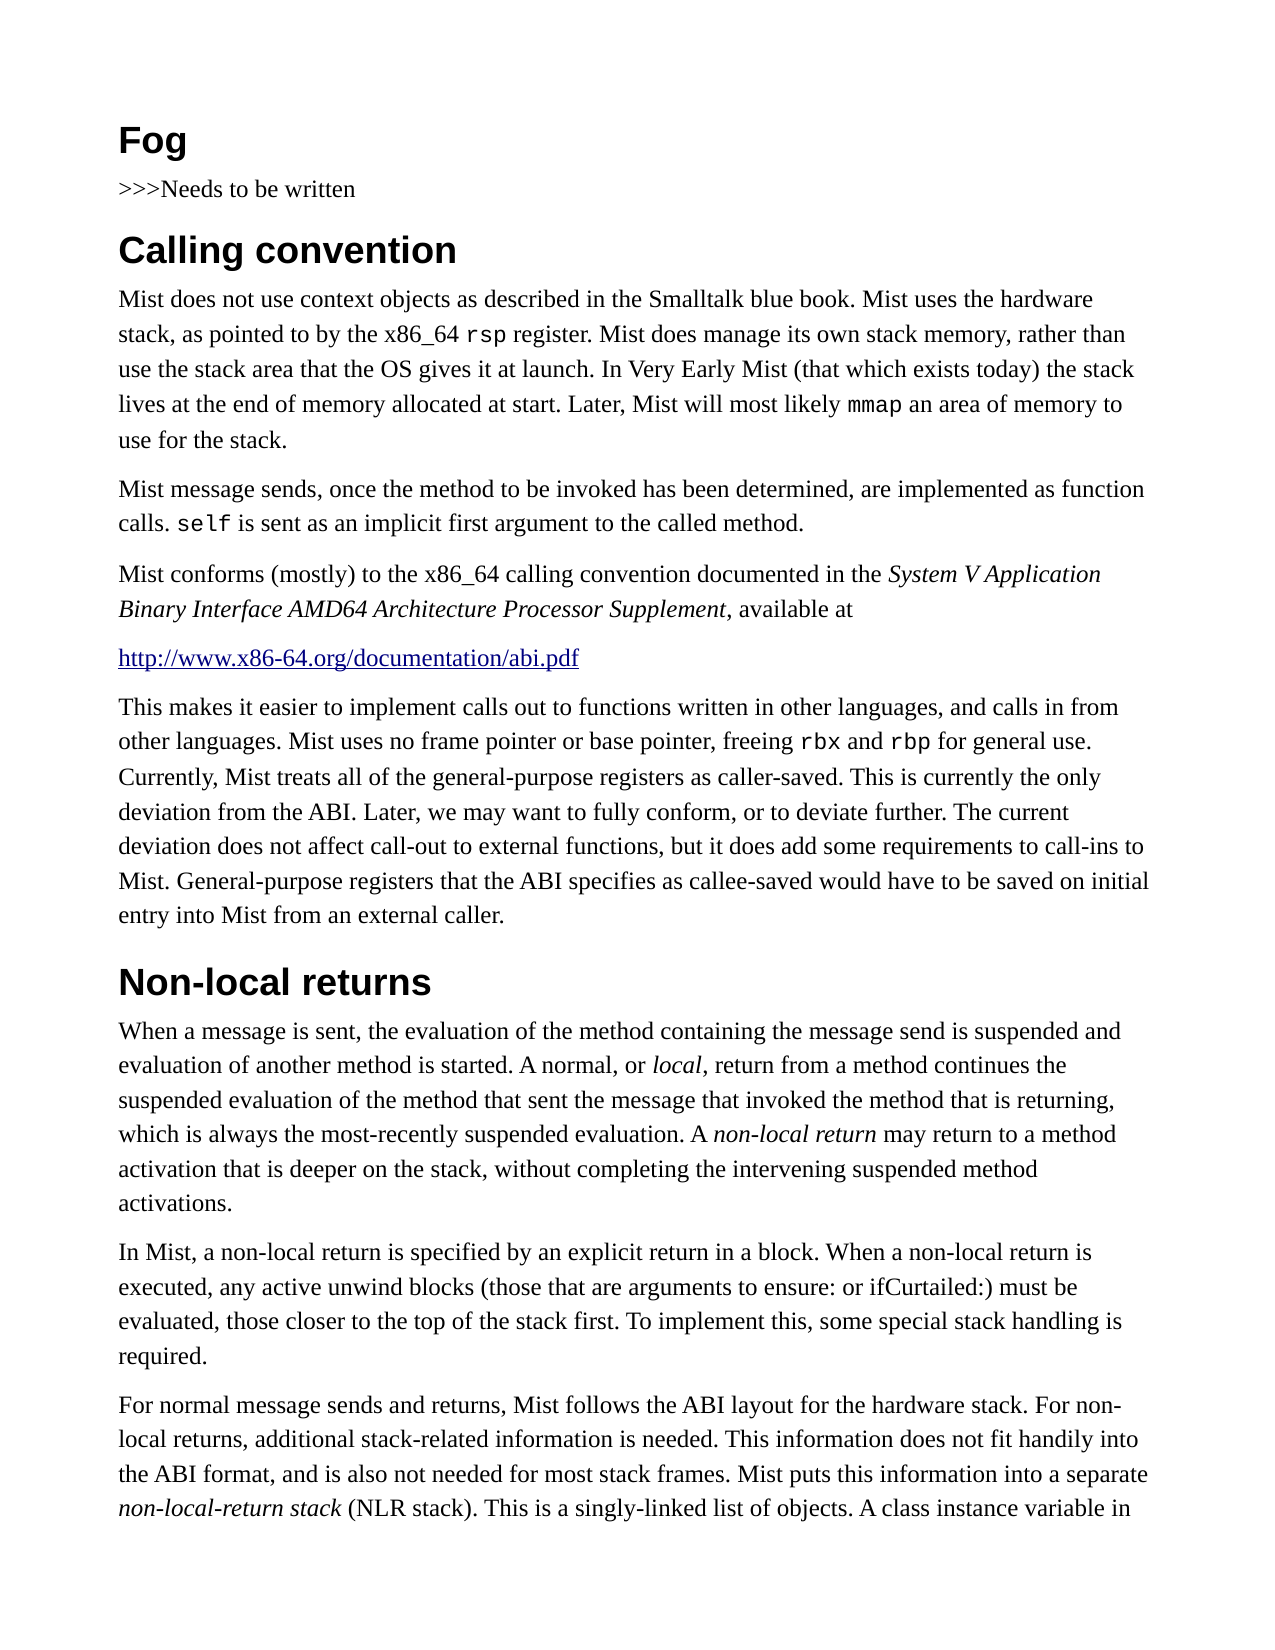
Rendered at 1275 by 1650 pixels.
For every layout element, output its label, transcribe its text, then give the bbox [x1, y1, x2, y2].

subtitle Calling convention [118, 228, 1157, 272]
text >>>Needs to be written [118, 174, 1157, 203]
text Mist conforms (mostly) to the x86_64 calling convention documented in the System V Application Binary Interface AMD64 Architecture Processor Supplement, available at [118, 559, 1157, 623]
text http://www.x86-64.org/documentation/abi.pdf [118, 643, 1157, 672]
text Mist does not use context objects as described in the Smalltalk blue book. Mist uses the hardware stack, as pointed to by the x86_64 rsp register. Mist does manage its own stack memory, rather than use the stack area that the OS gives it at launch. In Very Early Mist (that which exists today) the stack lives at the end of memory allocated at start. Later, Mist will most likely mmap an area of memory to use for the stack. [118, 284, 1157, 454]
text In Mist, a non-local return is specified by an explicit return in a block. When a non-local return is executed, any active unwind blocks (those that are arguments to ensure: or ifCurtailed:) must be evaluated, those closer to the top of the stack first. To implement this, some special stack handling is required. [118, 1237, 1157, 1369]
subtitle Non-local returns [118, 960, 1157, 1003]
subtitle Fog [118, 118, 1157, 162]
text Mist message sends, once the method to be invoked has been determined, are implemented as function calls. self is sent as an implicit first argument to the called method. [118, 474, 1157, 539]
text When a message is sent, the evaluation of the method containing the message send is suspended and evaluation of another method is started. A normal, or local, return from a method continues the suspended evaluation of the method that sent the message that invoked the method that is returning, which is always the most-recently suspended evaluation. A non-local return may return to a method activation that is deeper on the stack, without completing the intervening suspended method activations. [118, 1016, 1157, 1217]
text For normal message sends and returns, Mist follows the ABI layout for the hardware stack. For non-local returns, additional stack-related information is needed. This information does not fit handily into the ABI format, and is also not needed for most stack frames. Mist puts this information into a separate non-local-return stack (NLR stack). This is a singly-linked list of objects. A class instance variable in [118, 1390, 1157, 1522]
text This makes it easier to implement calls out to functions written in other languages, and calls in from other languages. Mist uses no frame pointer or base pointer, freeing rbx and rbp for general use. Currently, Mist treats all of the general-purpose registers as caller-saved. This is currently the only deviation from the ABI. Later, we may want to fully conform, or to deviate further. The current deviation does not affect call-out to external functions, but it does add some requirements to call-ins to Mist. General-purpose registers that the ABI specifies as callee-saved would have to be saved on initial entry into Mist from an external caller. [118, 692, 1157, 929]
